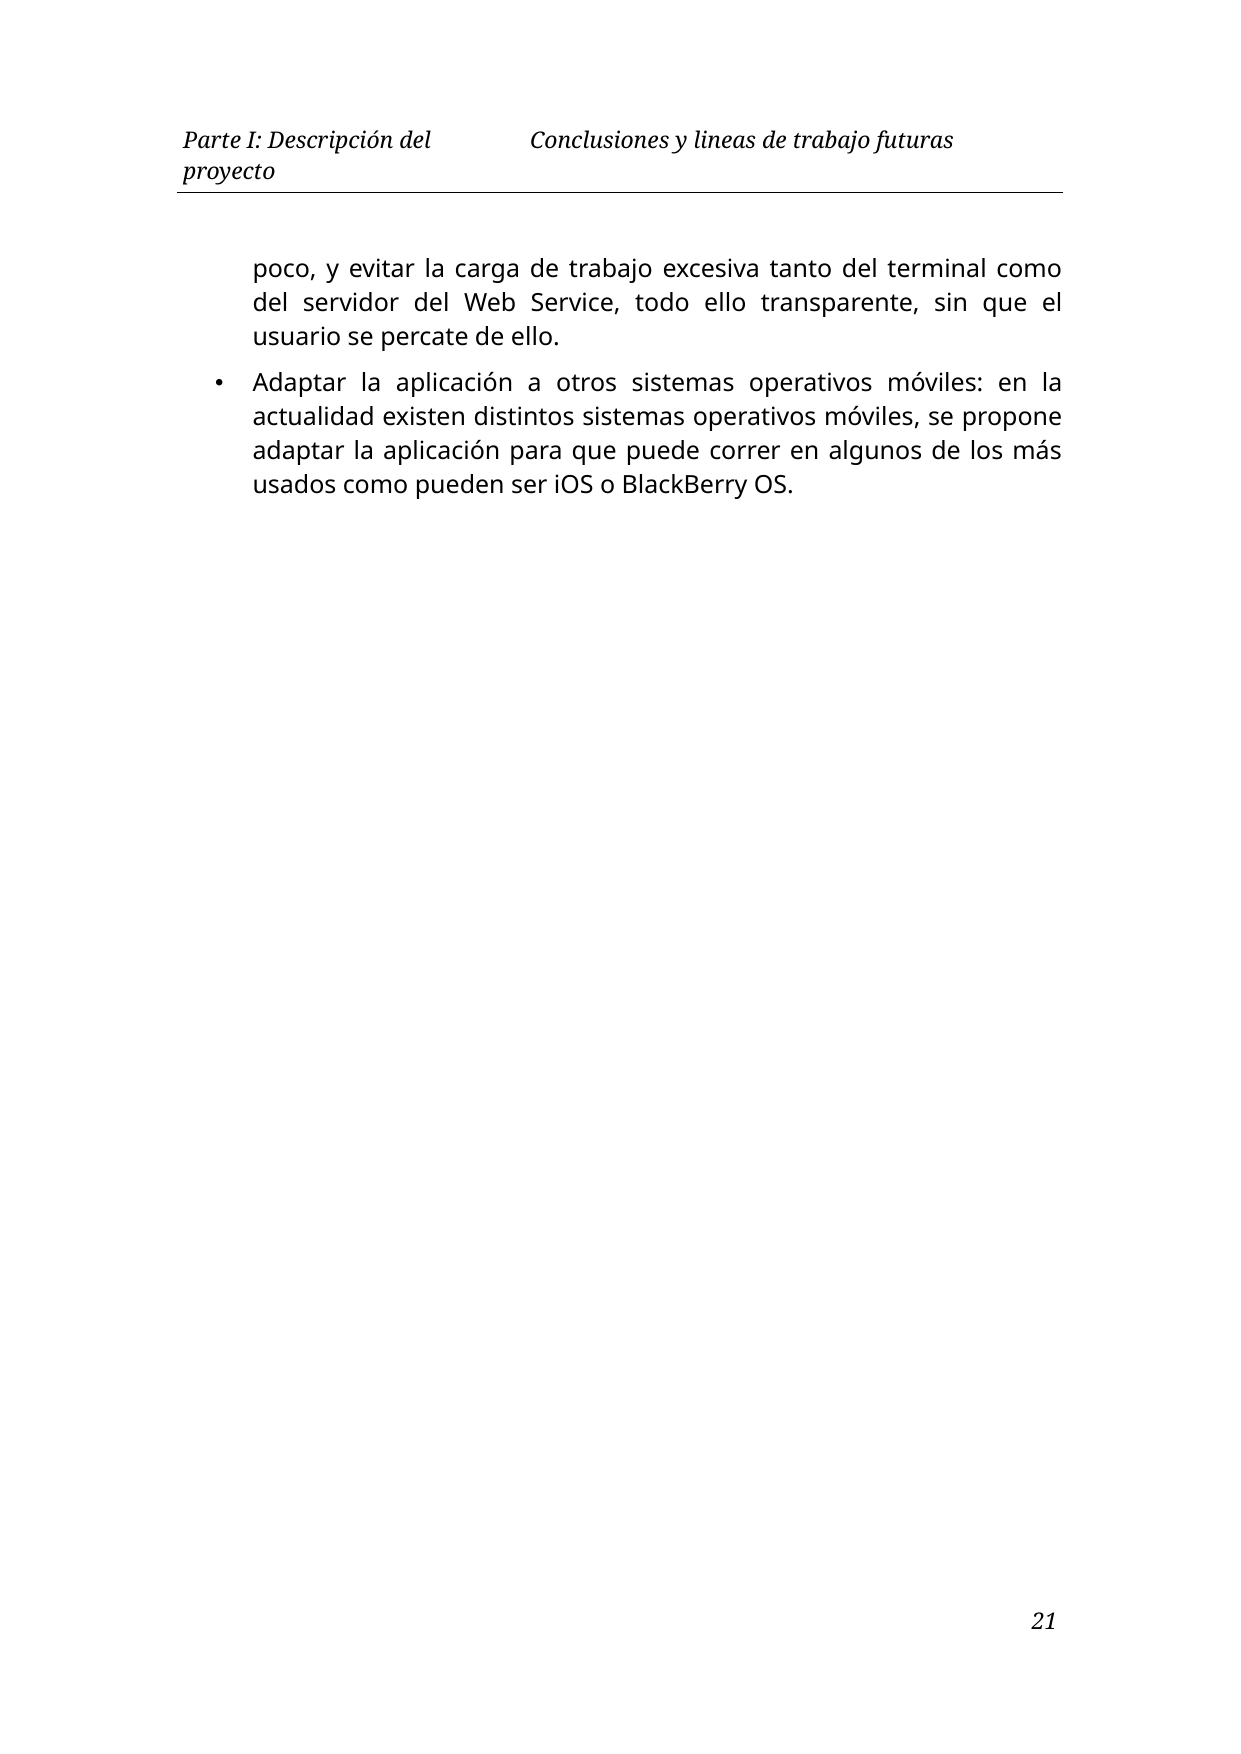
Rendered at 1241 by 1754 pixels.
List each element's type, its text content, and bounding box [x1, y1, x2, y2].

list poco, y evitar la carga de trabajo excesiva tanto del terminal como del servidor del Web Service, todo ello transparente, sin que el usuario se percate de ello. [215, 250, 1063, 353]
list Adaptar la aplicación a otros sistemas operativos móviles: en la actualidad existen distintos sistemas operativos móviles, se propone adaptar la aplicación para que puede correr en algunos de los más usados como pueden ser iOS o BlackBerry OS. [215, 364, 1063, 501]
